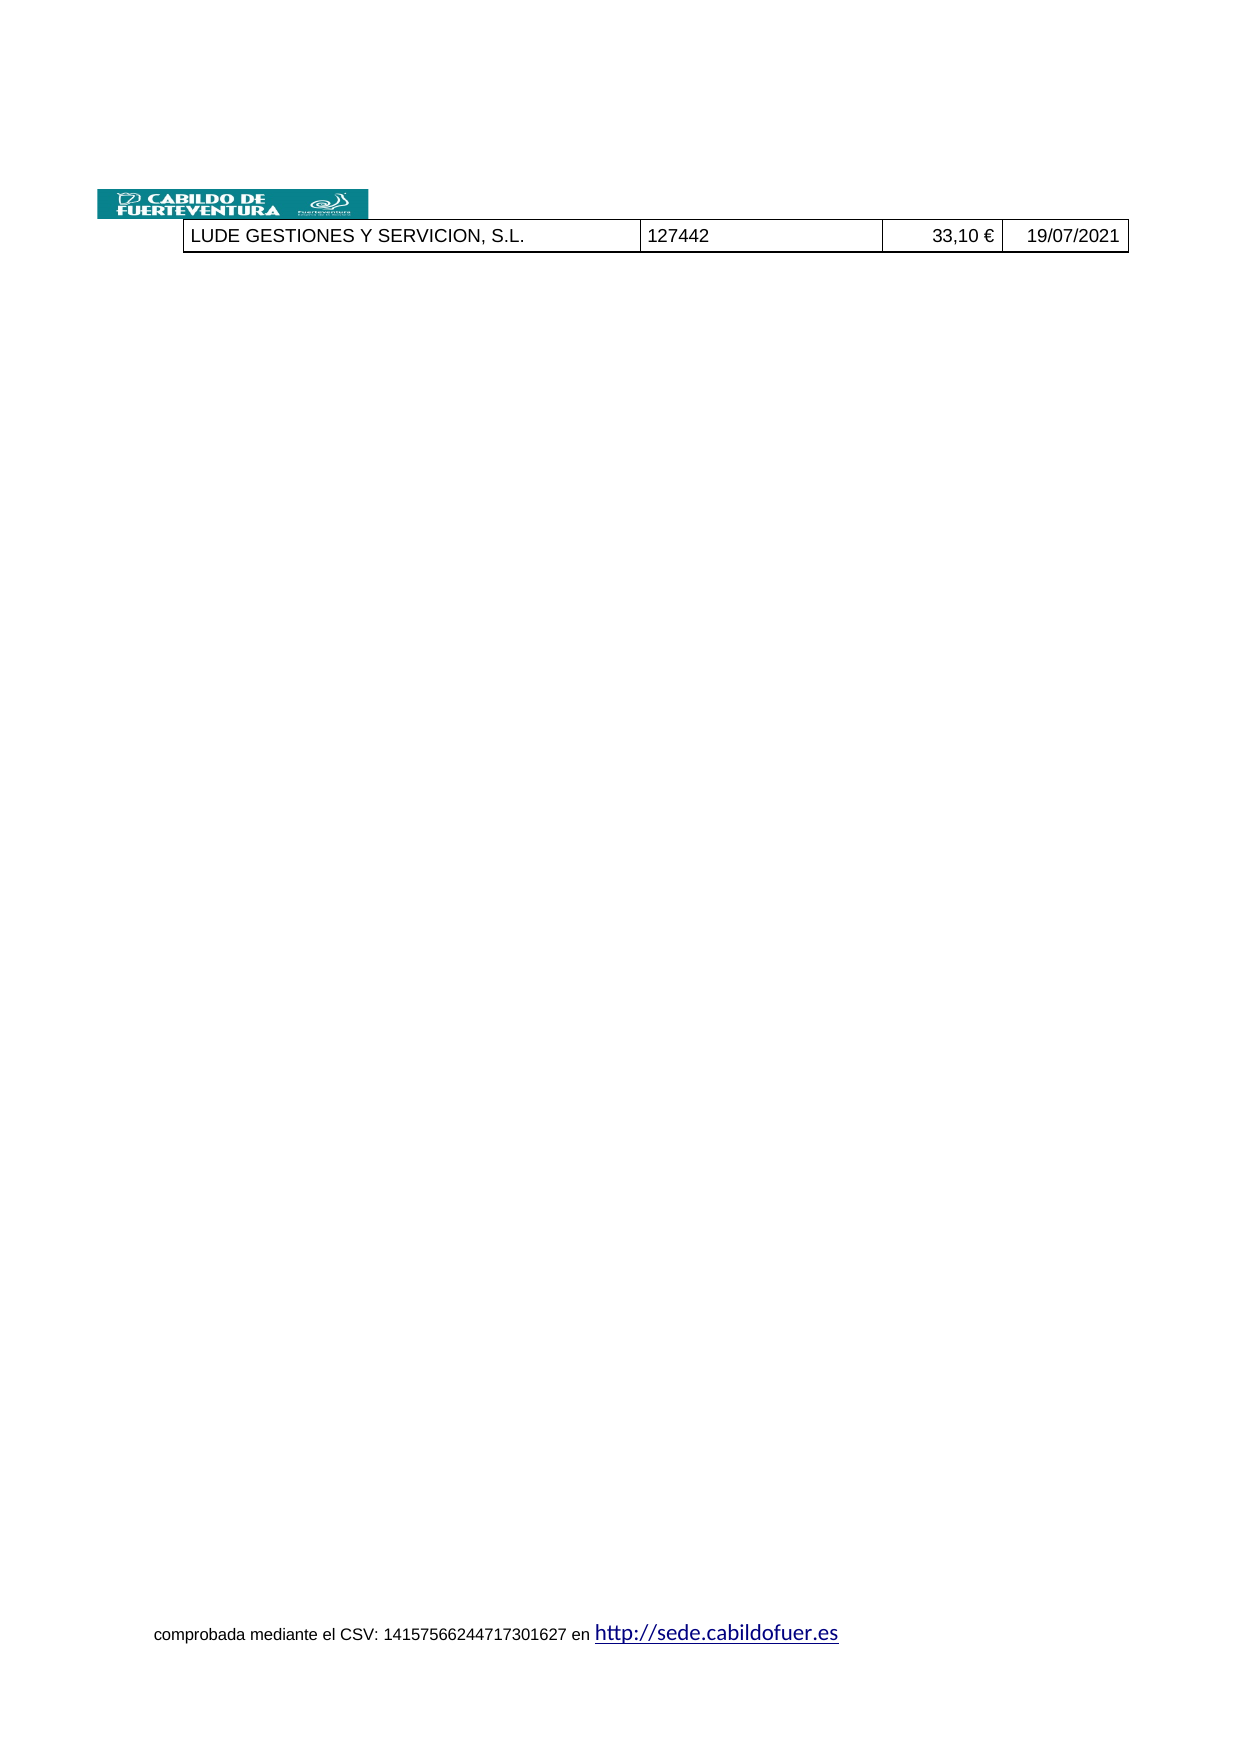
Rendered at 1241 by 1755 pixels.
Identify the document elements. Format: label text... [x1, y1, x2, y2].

table_cell 33,10 € [883, 220, 1002, 251]
table_cell 127442 [641, 220, 882, 251]
table_cell LUDE GESTIONES Y SERVICION, S.L. [184, 220, 640, 251]
picture [97, 189, 369, 219]
table_cell 19/07/2021 [1003, 220, 1128, 251]
